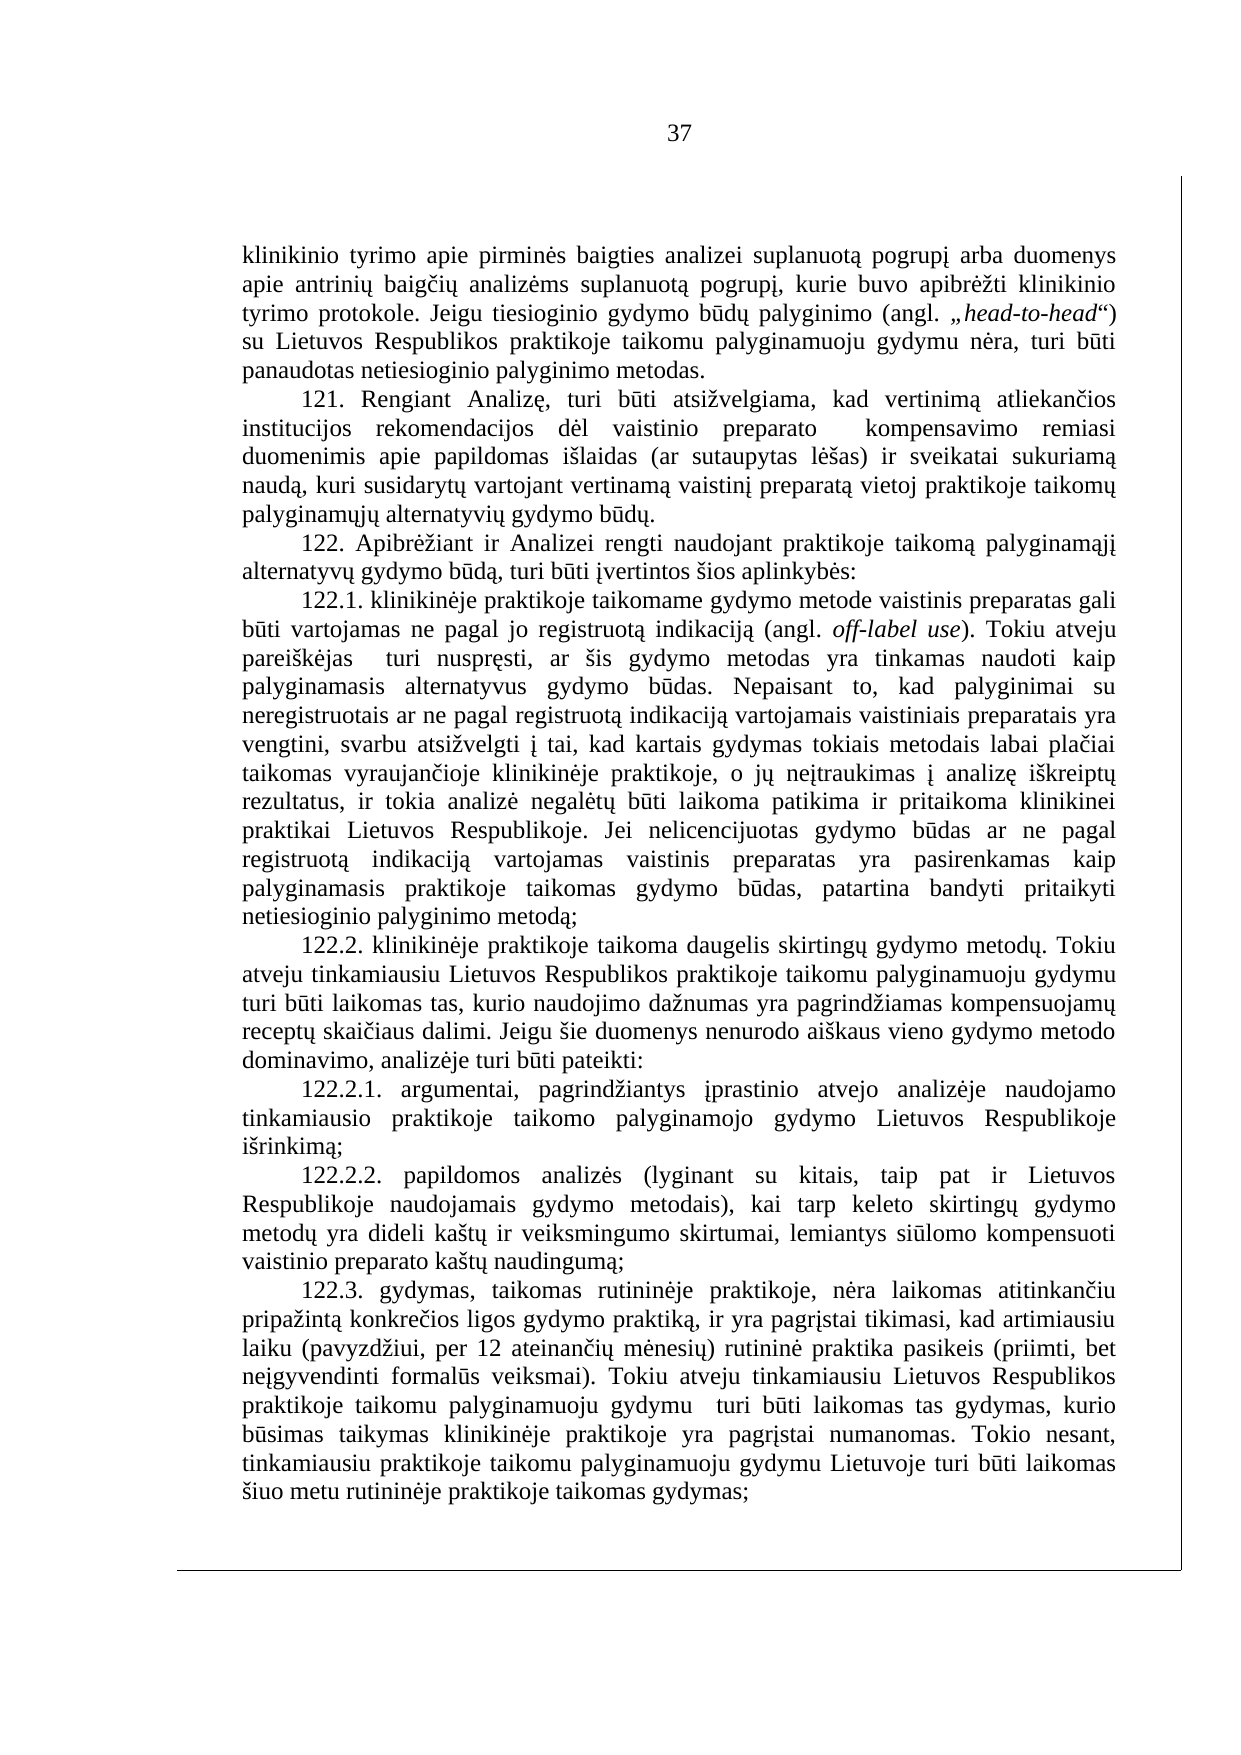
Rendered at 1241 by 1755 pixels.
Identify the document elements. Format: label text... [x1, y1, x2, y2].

text 122.2.2. papildomos analizės (lyginant su kitais, taip pat ir Lietuvos Respublikoje naudojamais gydymo metodais), kai tarp keleto skirtingų gydymo metodų yra dideli kaštų ir veiksmingumo skirtumai, lemiantys siūlomo kompensuoti vaistinio preparato kaštų naudingumą; [177, 1160, 1181, 1275]
text 122.2.1. argumentai, pagrindžiantys įprastinio atvejo analizėje naudojamo tinkamiausio praktikoje taikomo palyginamojo gydymo Lietuvos Respublikoje išrinkimą; [177, 1074, 1181, 1160]
text 122.2. klinikinėje praktikoje taikoma daugelis skirtingų gydymo metodų. Tokiu atveju tinkamiausiu Lietuvos Respublikos praktikoje taikomu palyginamuoju gydymu turi būti laikomas tas, kurio naudojimo dažnumas yra pagrindžiamas kompensuojamų receptų skaičiaus dalimi. Jeigu šie duomenys nenurodo aiškaus vieno gydymo metodo dominavimo, analizėje turi būti pateikti: [177, 930, 1181, 1074]
text 122.3. gydymas, taikomas rutininėje praktikoje, nėra laikomas atitinkančiu pripažintą konkrečios ligos gydymo praktiką, ir yra pagrįstai tikimasi, kad artimiausiu laiku (pavyzdžiui, per 12 ateinančių mėnesių) rutininė praktika pasikeis (priimti, bet neįgyvendinti formalūs veiksmai). Tokiu atveju tinkamiausiu Lietuvos Respublikos praktikoje taikomu palyginamuoju gydymu turi būti laikomas tas gydymas, kurio būsimas taikymas klinikinėje praktikoje yra pagrįstai numanomas. Tokio nesant, tinkamiausiu praktikoje taikomu palyginamuoju gydymu Lietuvoje turi būti laikomas šiuo metu rutininėje praktikoje taikomas gydymas; [177, 1275, 1181, 1570]
text 122. Apibrėžiant ir Analizei rengti naudojant praktikoje taikomą palyginamąjį alternatyvų gydymo būdą, turi būti įvertintos šios aplinkybės: [177, 528, 1181, 585]
text 122.1. klinikinėje praktikoje taikomame gydymo metode vaistinis preparatas gali būti vartojamas ne pagal jo registruotą indikaciją (angl. off-label use). Tokiu atveju pareiškėjas turi nuspręsti, ar šis gydymo metodas yra tinkamas naudoti kaip palyginamasis alternatyvus gydymo būdas. Nepaisant to, kad palyginimai su neregistruotais ar ne pagal registruotą indikaciją vartojamais vaistiniais preparatais yra vengtini, svarbu atsižvelgti į tai, kad kartais gydymas tokiais metodais labai plačiai taikomas vyraujančioje klinikinėje praktikoje, o jų neįtraukimas į analizę iškreiptų rezultatus, ir tokia analizė negalėtų būti laikoma patikima ir pritaikoma klinikinei praktikai Lietuvos Respublikoje. Jei nelicencijuotas gydymo būdas ar ne pagal registruotą indikaciją vartojamas vaistinis preparatas yra pasirenkamas kaip palyginamasis praktikoje taikomas gydymo būdas, patartina bandyti pritaikyti netiesioginio palyginimo metodą; [177, 585, 1181, 930]
text 121. Rengiant Analizę, turi būti atsižvelgiama, kad vertinimą atliekančios institucijos rekomendacijos dėl vaistinio preparato kompensavimo remiasi duomenimis apie papildomas išlaidas (ar sutaupytas lėšas) ir sveikatai sukuriamą naudą, kuri susidarytų vartojant vertinamą vaistinį preparatą vietoj praktikoje taikomų palyginamųjų alternatyvių gydymo būdų. [177, 384, 1181, 528]
text klinikinio tyrimo apie pirminės baigties analizei suplanuotą pogrupį arba duomenys apie antrinių baigčių analizėms suplanuotą pogrupį, kurie buvo apibrėžti klinikinio tyrimo protokole. Jeigu tiesioginio gydymo būdų palyginimo (angl. „head-to-head“) su Lietuvos Respublikos praktikoje taikomu palyginamuoju gydymu nėra, turi būti panaudotas netiesioginio palyginimo metodas. [177, 176, 1181, 384]
